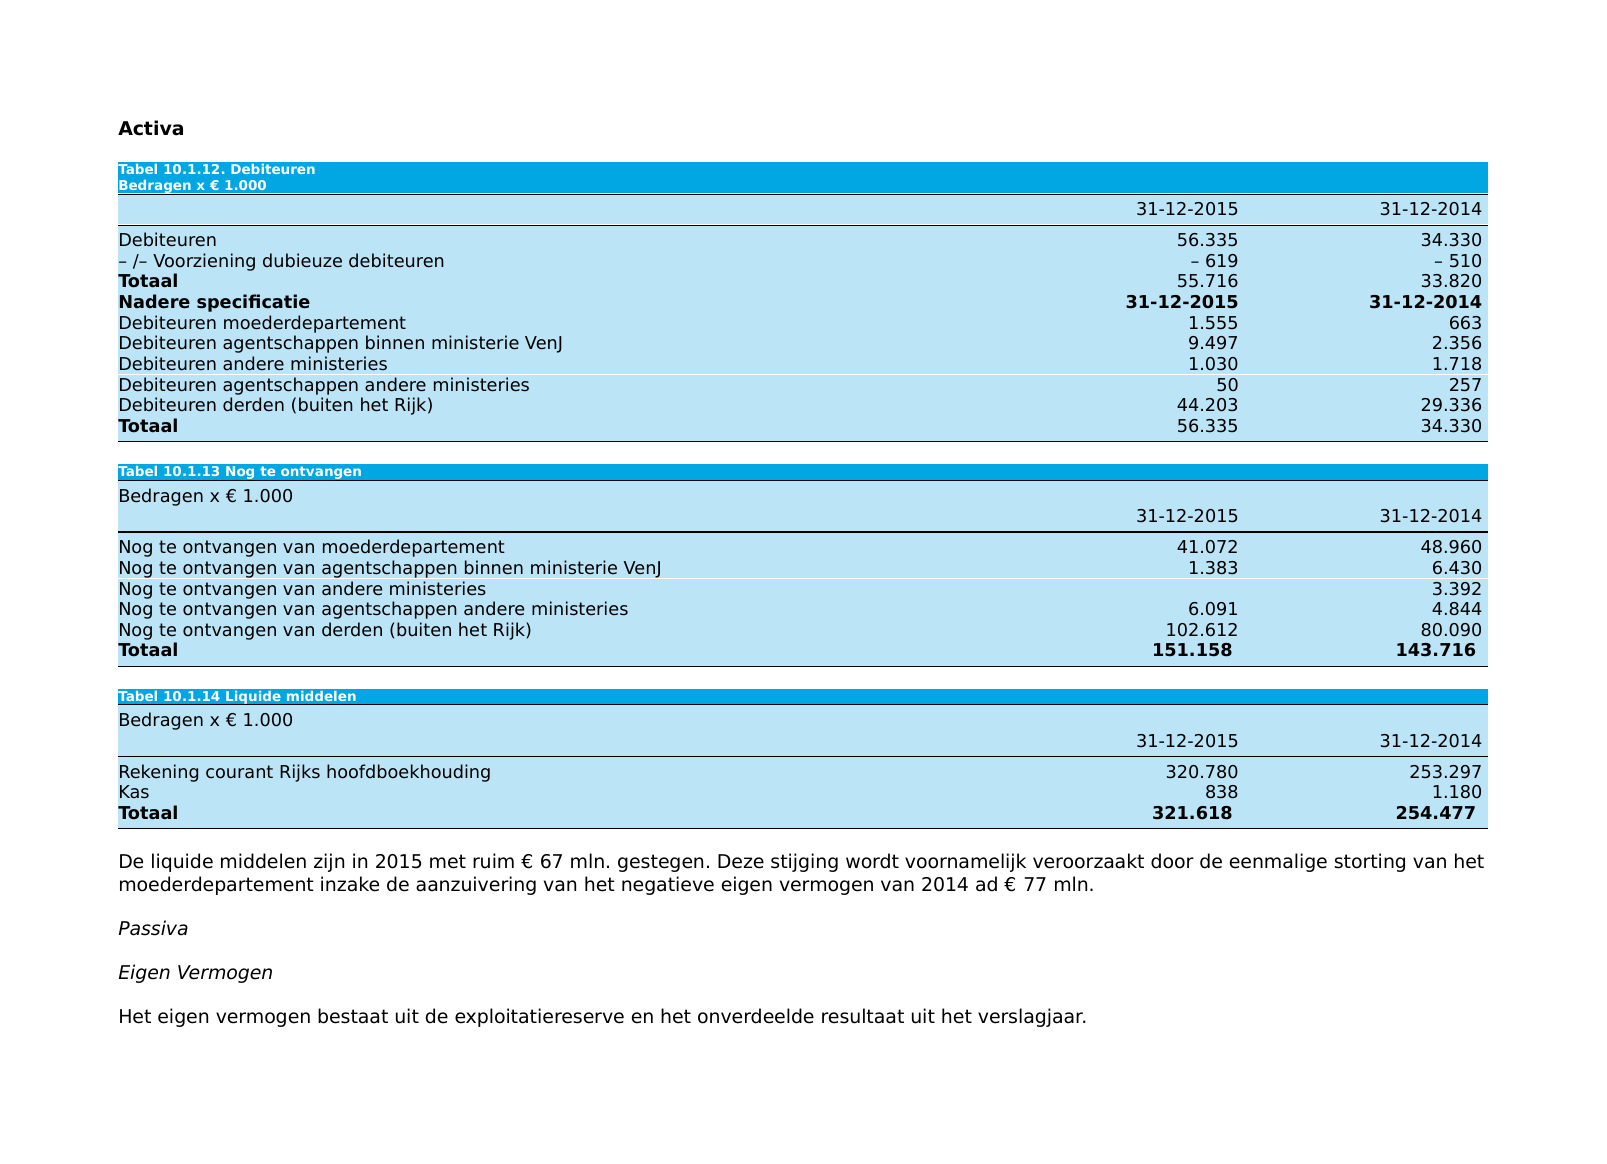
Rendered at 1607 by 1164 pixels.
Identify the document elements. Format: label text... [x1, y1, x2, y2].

table_cell 31-12-2015 [1001, 731, 1244, 756]
table_cell 48.960 [1245, 533, 1488, 558]
table_cell 9.497 [1001, 333, 1244, 354]
table_cell 6.430 [1245, 558, 1488, 578]
table_cell 6.091 [1001, 599, 1244, 620]
table_header Tabel 10.1.14 Liquide middelen [118, 689, 1488, 704]
table_cell 31-12-2015 [1001, 195, 1244, 224]
table_cell 663 [1245, 313, 1488, 333]
table_cell Nog te ontvangen van moederdepartement [118, 533, 1001, 558]
table_header Tabel 10.1.12. Debiteuren Bedragen x € 1.000 [118, 162, 1488, 193]
table_cell Totaal [118, 803, 1001, 828]
table_cell 253.297 [1245, 757, 1488, 782]
table_cell Debiteuren andere ministeries [118, 354, 1001, 374]
subtitle Activa [118, 118, 1488, 140]
table_cell – /– Voorziening dubieuze debiteuren [118, 251, 1001, 271]
table_cell Nog te ontvangen van agentschappen binnen ministerie VenJ [118, 558, 1001, 578]
table_cell 41.072 [1001, 533, 1244, 558]
table_cell Kas [118, 782, 1001, 803]
table_cell Debiteuren derden (buiten het Rijk) [118, 395, 1001, 416]
subtitle Eigen Vermogen [118, 962, 1488, 984]
table_cell 31-12-2014 [1245, 731, 1488, 756]
text Het eigen vermogen bestaat uit de exploitatiereserve en het onverdeelde resultaat uit het verslagjaar. [118, 1006, 1488, 1028]
table_cell Totaal [118, 271, 1001, 292]
table_cell 151.158 [1001, 640, 1244, 666]
table_cell 1.180 [1245, 782, 1488, 803]
table_cell Bedragen x € 1.000 [118, 481, 1001, 506]
table_cell 44.203 [1001, 395, 1244, 416]
table_cell 50 [1001, 375, 1244, 395]
table_cell 31-12-2014 [1245, 195, 1488, 224]
table_cell 33.820 [1245, 271, 1488, 292]
table_cell 29.336 [1245, 395, 1488, 416]
table_cell [1001, 579, 1244, 599]
table_cell Bedragen x € 1.000 [118, 705, 1001, 731]
table_cell 1.030 [1001, 354, 1244, 374]
table_cell 56.335 [1001, 416, 1244, 441]
table_cell 257 [1245, 375, 1488, 395]
table_cell Debiteuren agentschappen andere ministeries [118, 375, 1001, 395]
table_cell Debiteuren moederdepartement [118, 313, 1001, 333]
table_cell 102.612 [1001, 620, 1244, 640]
table_cell 1.718 [1245, 354, 1488, 374]
table_cell Nog te ontvangen van derden (buiten het Rijk) [118, 620, 1001, 640]
table_cell [1001, 481, 1244, 506]
table_cell 31-12-2014 [1245, 506, 1488, 531]
table_cell 80.090 [1245, 620, 1488, 640]
table_cell [1001, 705, 1244, 731]
table_cell [118, 506, 1001, 531]
table_cell 34.330 [1245, 416, 1488, 441]
table_cell Rekening courant Rijks hoofdboekhouding [118, 757, 1001, 782]
text De liquide middelen zijn in 2015 met ruim € 67 mln. gestegen. Deze stijging wordt voornamelijk veroorzaakt door de eenmalige storting van het moederdepartement inzake de aanzuivering van het negatieve eigen vermogen van 2014 ad € 77 mln. [118, 851, 1488, 895]
table_cell 31-12-2014 [1245, 292, 1488, 313]
table_cell 31-12-2015 [1001, 506, 1244, 531]
table_cell 55.716 [1001, 271, 1244, 292]
table_cell 2.356 [1245, 333, 1488, 354]
table_cell 143.716 [1245, 640, 1488, 666]
table_cell Nadere specificatie [118, 292, 1001, 313]
table_cell 254.477 [1245, 803, 1488, 828]
table_cell [118, 195, 1001, 224]
table_cell [118, 731, 1001, 756]
table_cell – 619 [1001, 251, 1244, 271]
table_cell 34.330 [1245, 226, 1488, 251]
subtitle Passiva [118, 918, 1488, 939]
table_cell Debiteuren agentschappen binnen ministerie VenJ [118, 333, 1001, 354]
table_cell 56.335 [1001, 226, 1244, 251]
table_cell 4.844 [1245, 599, 1488, 620]
table_cell 31-12-2015 [1001, 292, 1244, 313]
table_cell 838 [1001, 782, 1244, 803]
table_cell Nog te ontvangen van andere ministeries [118, 579, 1001, 599]
table_cell [1245, 705, 1488, 731]
table_cell – 510 [1245, 251, 1488, 271]
table_header Tabel 10.1.13 Nog te ontvangen [118, 464, 1488, 480]
table_cell Totaal [118, 416, 1001, 441]
table_cell 320.780 [1001, 757, 1244, 782]
table_cell [1245, 481, 1488, 506]
table_cell Nog te ontvangen van agentschappen andere ministeries [118, 599, 1001, 620]
table_cell 321.618 [1001, 803, 1244, 828]
table_cell 1.555 [1001, 313, 1244, 333]
table_cell 1.383 [1001, 558, 1244, 578]
table_cell Totaal [118, 640, 1001, 666]
table_cell 3.392 [1245, 579, 1488, 599]
table_cell Debiteuren [118, 226, 1001, 251]
